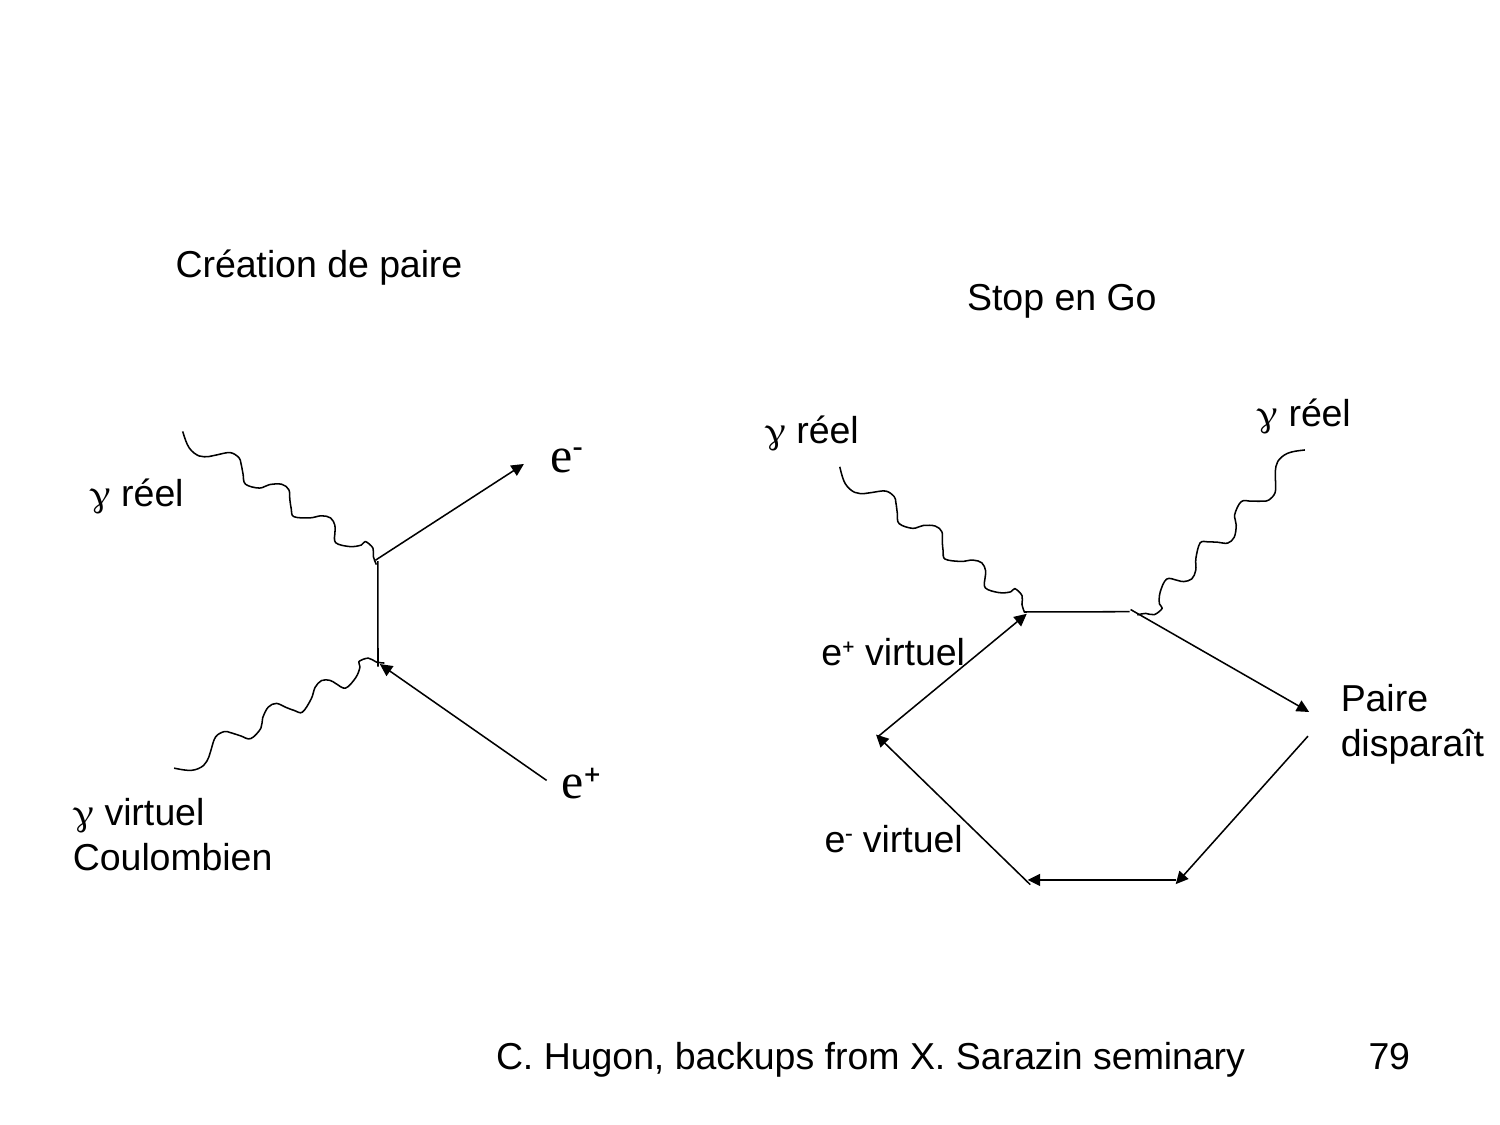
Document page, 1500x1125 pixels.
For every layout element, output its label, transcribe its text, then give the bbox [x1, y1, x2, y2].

text_box Création de paire [160, 231, 478, 293]
text_box  virtuel Coulombien [58, 780, 287, 887]
text_box Paire disparaît [1326, 665, 1500, 772]
text_box e [546, 729, 616, 817]
text_box Stop en Go [952, 265, 1172, 326]
text_box e virtuel [809, 807, 978, 868]
text_box e [535, 402, 598, 490]
text_box e virtuel [806, 619, 980, 681]
text_box  réel [750, 398, 874, 460]
text_box  réel [74, 461, 199, 522]
text_box  réel [1241, 380, 1366, 442]
